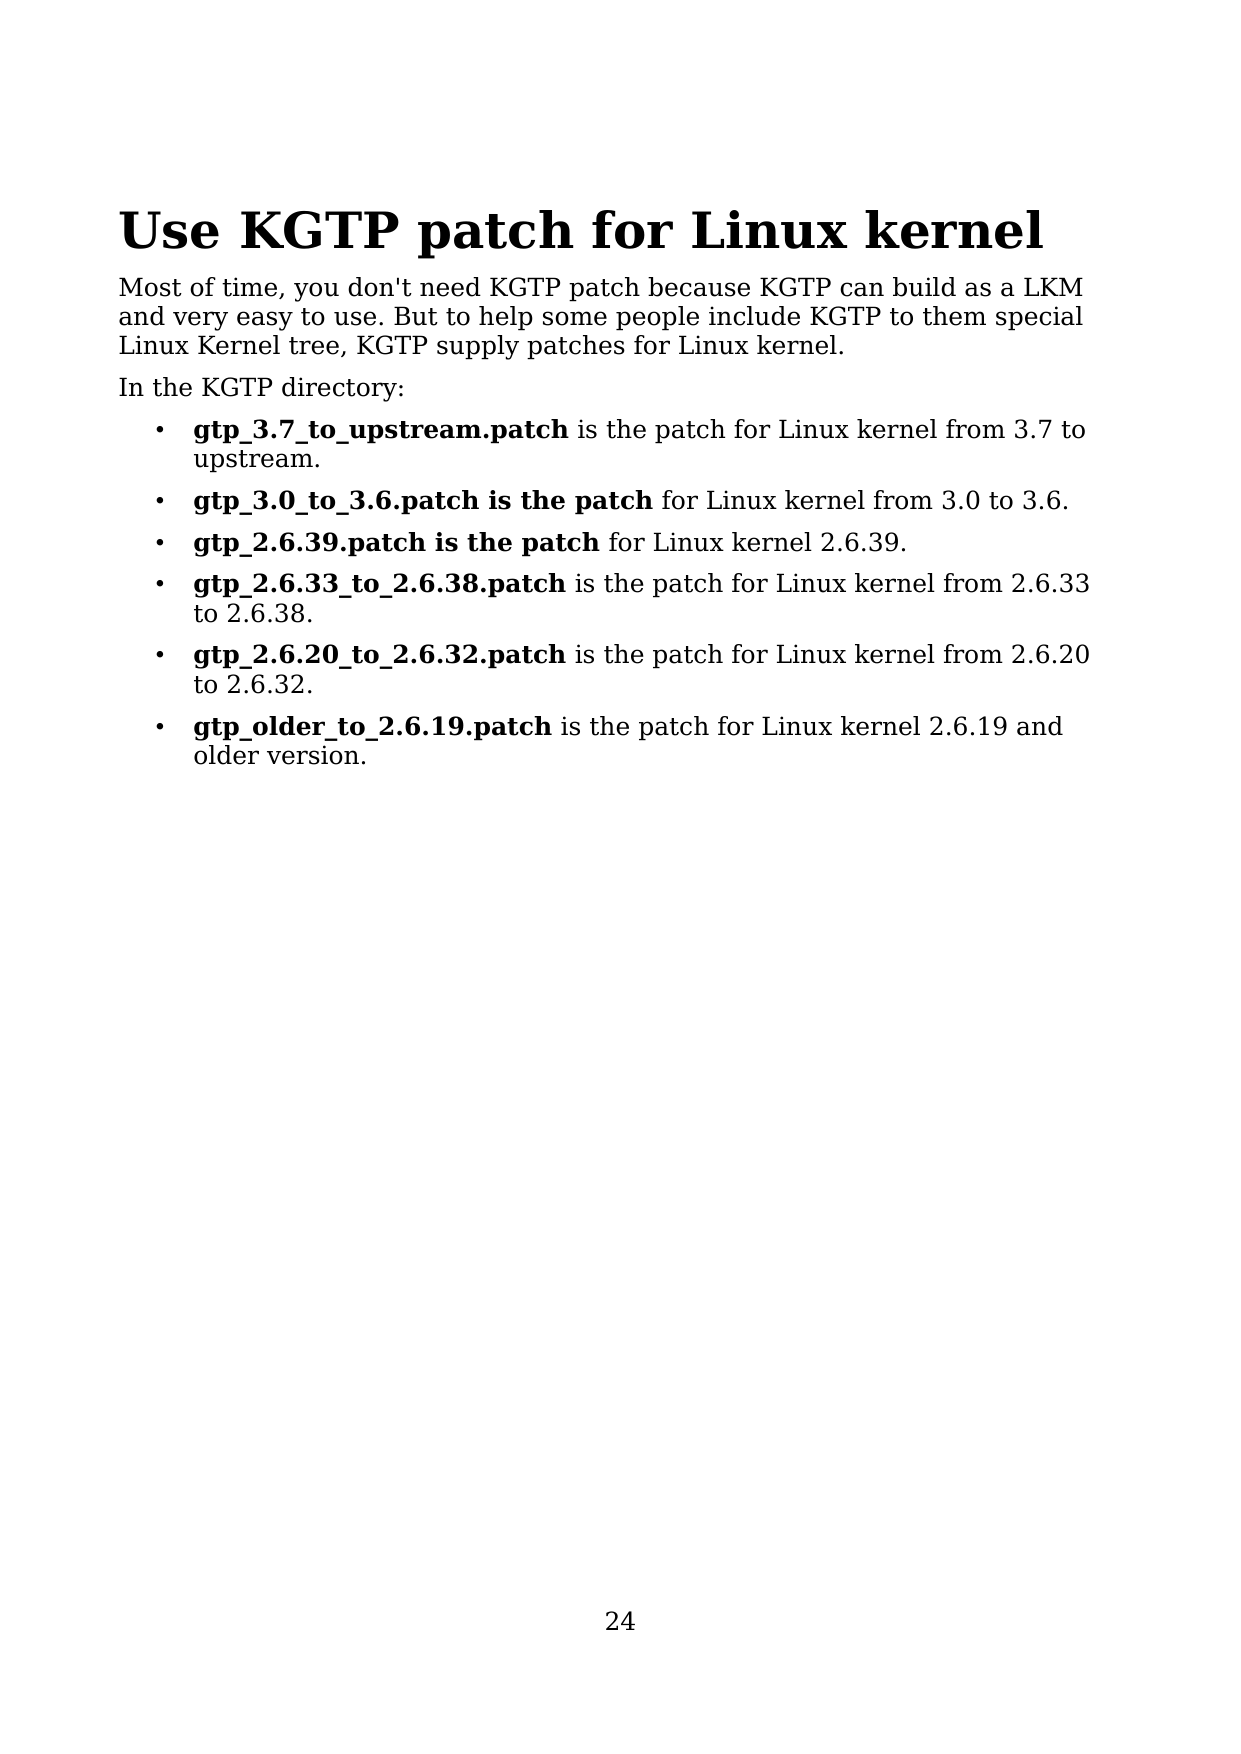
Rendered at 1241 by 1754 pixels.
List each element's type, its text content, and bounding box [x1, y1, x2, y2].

list gtp_3.7_to_upstream.patch is the patch for Linux kernel from 3.7 to upstream. [156, 415, 1122, 473]
list gtp_older_to_2.6.19.patch is the patch for Linux kernel 2.6.19 and older version. [156, 712, 1122, 770]
list gtp_2.6.33_to_2.6.38.patch is the patch for Linux kernel from 2.6.33 to 2.6.38. [156, 569, 1122, 628]
text In the KGTP directory: [118, 373, 1122, 402]
text Most of time, you don't need KGTP patch because KGTP can build as a LKM and very easy to use. But to help some people include KGTP to them special Linux Kernel tree, KGTP supply patches for Linux kernel. [118, 273, 1122, 361]
list gtp_2.6.20_to_2.6.32.patch is the patch for Linux kernel from 2.6.20 to 2.6.32. [156, 641, 1122, 699]
subtitle Use KGTP patch for Linux kernel [118, 202, 1122, 261]
list gtp_2.6.39.patch is the patch for Linux kernel 2.6.39. [156, 528, 1122, 557]
list gtp_3.0_to_3.6.patch is the patch for Linux kernel from 3.0 to 3.6. [156, 486, 1122, 515]
